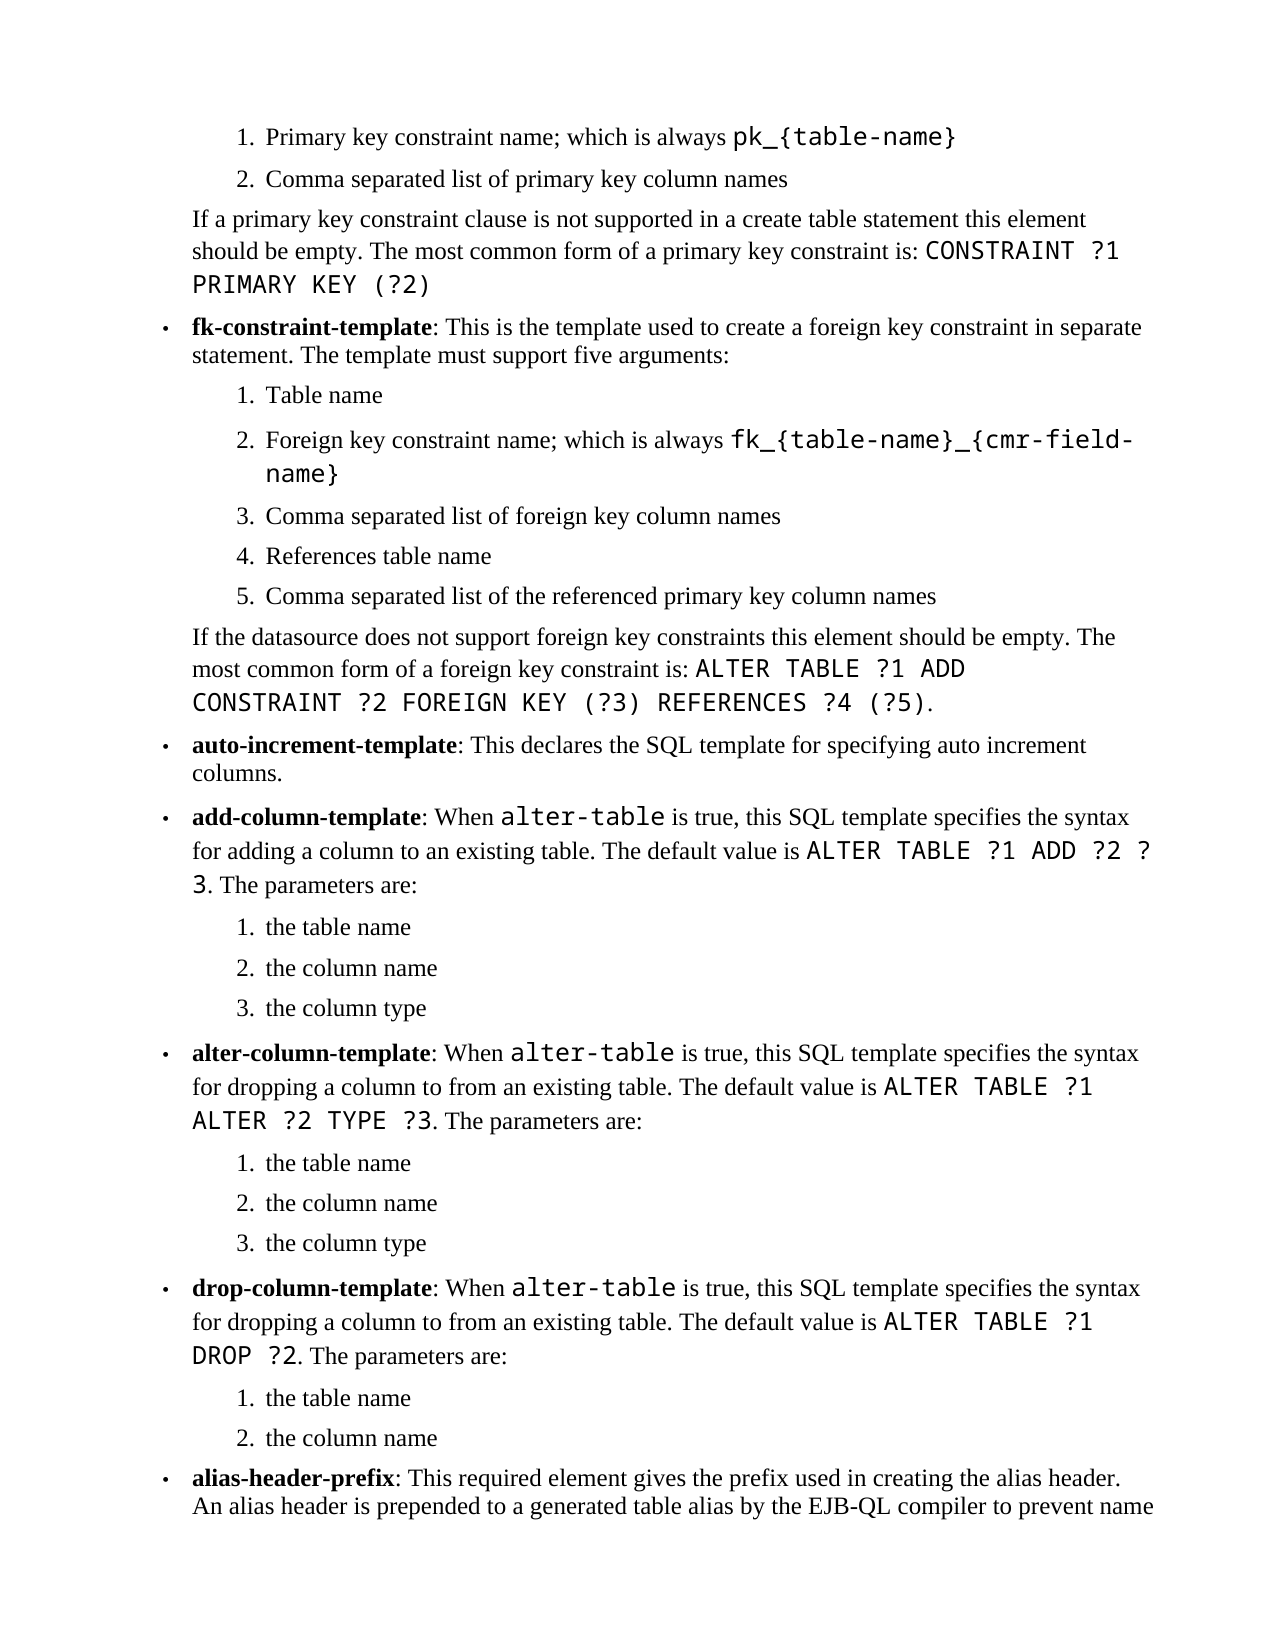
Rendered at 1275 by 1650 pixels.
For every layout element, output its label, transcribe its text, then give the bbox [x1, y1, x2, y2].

list the table name [236, 1149, 1157, 1177]
list If the datasource does not support foreign key constraints this element should be empty. The most common form of a foreign key constraint is: ALTER TABLE ?1 ADD CONSTRAINT ?2 FOREIGN KEY (?3) REFERENCES ?4 (?5). [162, 623, 1157, 718]
list the table name [236, 913, 1157, 941]
list the column type [236, 994, 1157, 1022]
list Comma separated list of the referenced primary key column names [236, 582, 1157, 610]
list References table name [236, 542, 1157, 570]
list If a primary key constraint clause is not supported in a create table statement this element should be empty. The most common form of a primary key constraint is: CONSTRAINT ?1 PRIMARY KEY (?2) [162, 205, 1157, 301]
list Table name [236, 381, 1157, 409]
list auto-increment-template: This declares the SQL template for specifying auto increment columns. [162, 731, 1157, 786]
list Comma separated list of foreign key column names [236, 502, 1157, 530]
list drop-column-template: When alter-table is true, this SQL template specifies the syntax for dropping a column to from an existing table. The default value is ALTER TABLE ?1 DROP ?2. The parameters are: [162, 1269, 1157, 1372]
list alter-column-template: When alter-table is true, this SQL template specifies the syntax for dropping a column to from an existing table. The default value is ALTER TABLE ?1 ALTER ?2 TYPE ?3. The parameters are: [162, 1034, 1157, 1136]
list the column name [236, 1189, 1157, 1217]
list Comma separated list of primary key column names [236, 165, 1157, 192]
list the column name [236, 1424, 1157, 1452]
list fk-constraint-template: This is the template used to create a foreign key constraint in separate statement. The template must support five arguments: [162, 313, 1157, 369]
list the column type [236, 1229, 1157, 1257]
list the table name [236, 1384, 1157, 1412]
list Foreign key constraint name; which is always fk_{table-name}_{cmr-field-name} [236, 421, 1157, 489]
list Primary key constraint name; which is always pk_{table-name} [236, 118, 1157, 152]
list the column name [236, 954, 1157, 981]
list add-column-template: When alter-table is true, this SQL template specifies the syntax for adding a column to an existing table. The default value is ALTER TABLE ?1 ADD ?2 ?3. The parameters are: [162, 799, 1157, 901]
list alias-header-prefix: This required element gives the prefix used in creating the alias header. An alias header is prepended to a generated table alias by the EJB-QL compiler to prevent name [162, 1464, 1157, 1520]
